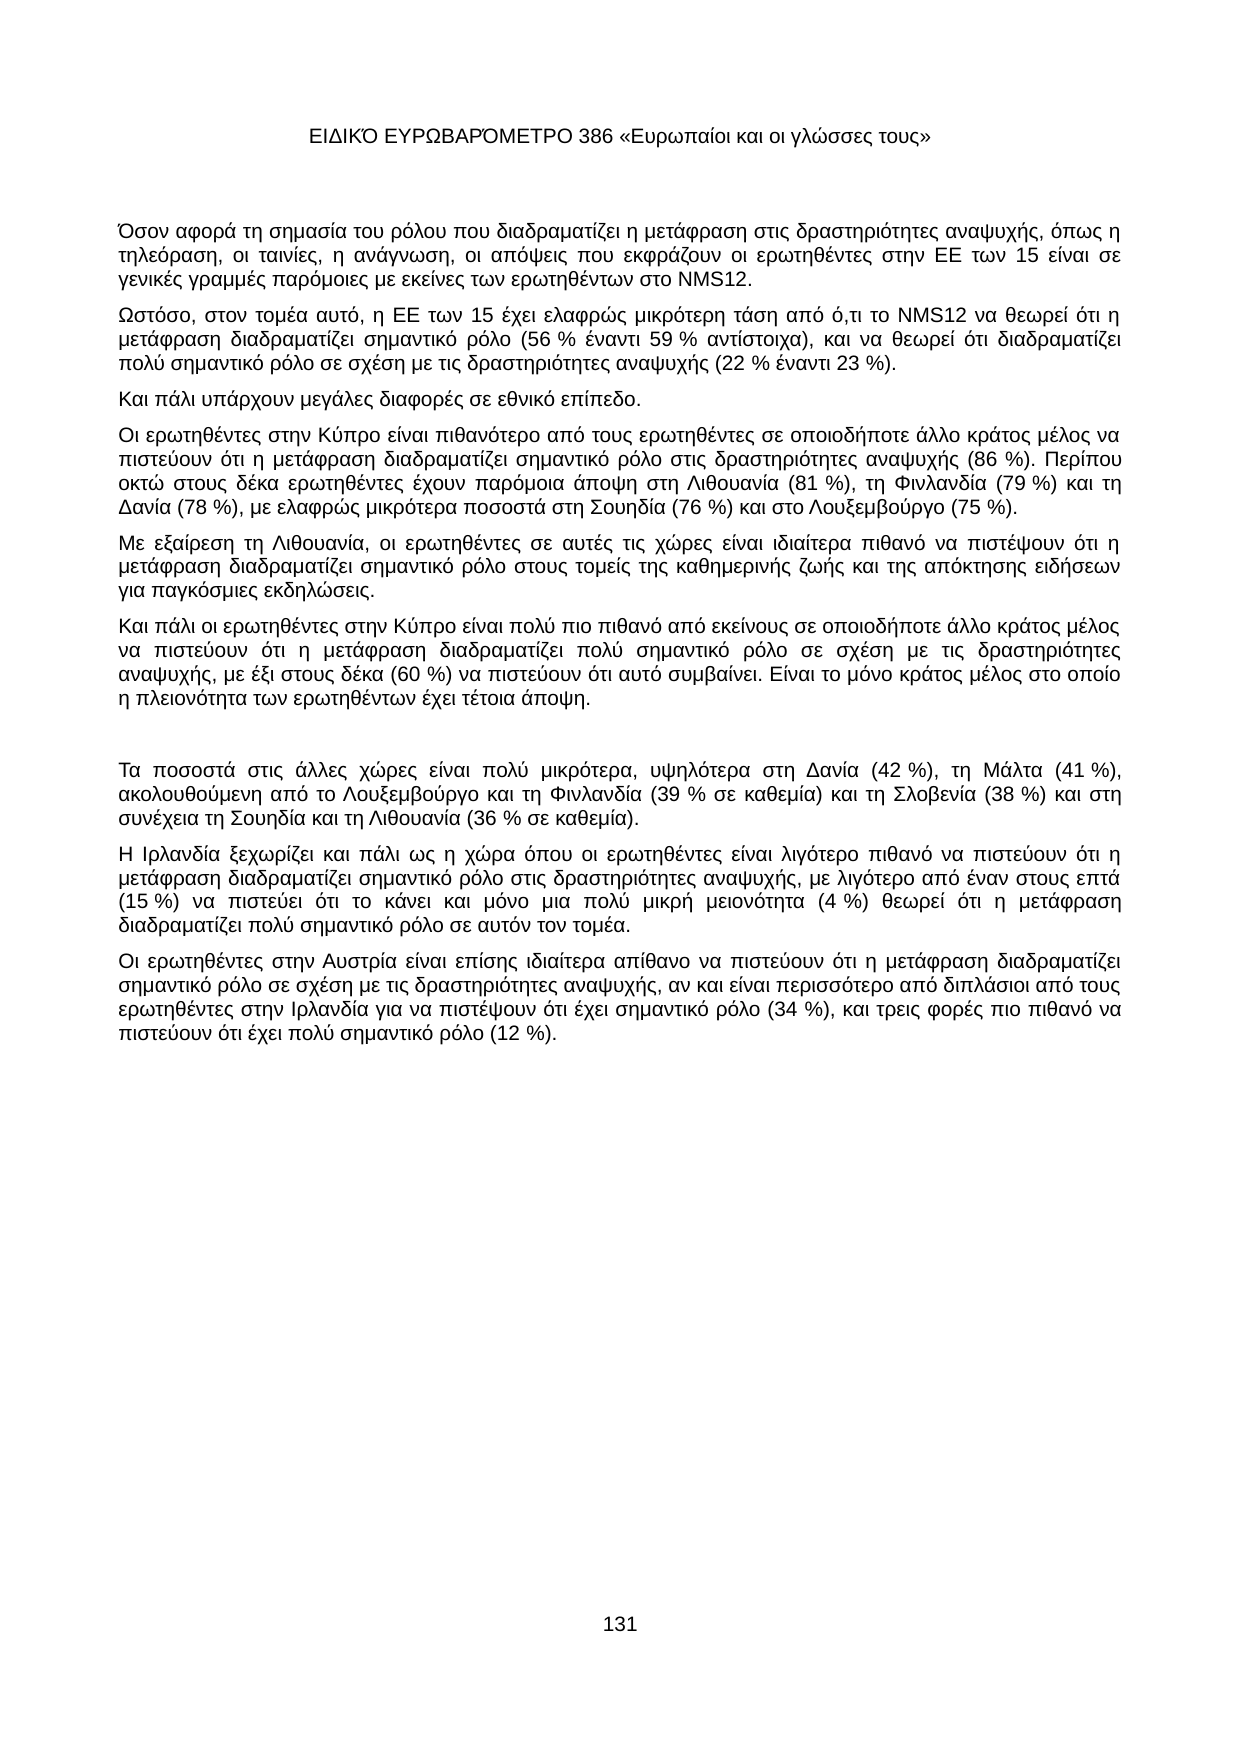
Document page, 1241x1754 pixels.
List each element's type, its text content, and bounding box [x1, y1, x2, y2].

text Οι ερωτηθέντες στην Κύπρο είναι πιθανότερο από τους ερωτηθέντες σε οποιοδήποτε άλλο κράτος μέλος να πιστεύουν ότι η μετάφραση διαδραματίζει σημαντικό ρόλο στις δραστηριότητες αναψυχής (86 %). Περίπου οκτώ στους δέκα ερωτηθέντες έχουν παρόμοια άποψη στη Λιθουανία (81 %), τη Φινλανδία (79 %) και τη Δανία (78 %), με ελαφρώς μικρότερα ποσοστά στη Σουηδία (76 %) και στο Λουξεμβούργο (75 %). [118, 423, 1122, 518]
text Όσον αφορά τη σημασία του ρόλου που διαδραματίζει η μετάφραση στις δραστηριότητες αναψυχής, όπως η τηλεόραση, οι ταινίες, η ανάγνωση, οι απόψεις που εκφράζουν οι ερωτηθέντες στην ΕΕ των 15 είναι σε γενικές γραμμές παρόμοιες με εκείνες των ερωτηθέντων στο NMS12. [118, 219, 1122, 291]
text Η Ιρλανδία ξεχωρίζει και πάλι ως η χώρα όπου οι ερωτηθέντες είναι λιγότερο πιθανό να πιστεύουν ότι η μετάφραση διαδραματίζει σημαντικό ρόλο στις δραστηριότητες αναψυχής, με λιγότερο από έναν στους επτά (15 %) να πιστεύει ότι το κάνει και μόνο μια πολύ μικρή μειονότητα (4 %) θεωρεί ότι η μετάφραση διαδραματίζει πολύ σημαντικό ρόλο σε αυτόν τον τομέα. [118, 841, 1122, 937]
text Ωστόσο, στον τομέα αυτό, η ΕΕ των 15 έχει ελαφρώς μικρότερη τάση από ό,τι το NMS12 να θεωρεί ότι η μετάφραση διαδραματίζει σημαντικό ρόλο (56 % έναντι 59 % αντίστοιχα), και να θεωρεί ότι διαδραματίζει πολύ σημαντικό ρόλο σε σχέση με τις δραστηριότητες αναψυχής (22 % έναντι 23 %). [118, 303, 1122, 375]
text Τα ποσοστά στις άλλες χώρες είναι πολύ μικρότερα, υψηλότερα στη Δανία (42 %), τη Μάλτα (41 %), ακολουθούμενη από το Λουξεμβούργο και τη Φινλανδία (39 % σε καθεμία) και τη Σλοβενία (38 %) και στη συνέχεια τη Σουηδία και τη Λιθουανία (36 % σε καθεμία). [118, 758, 1122, 829]
text Και πάλι οι ερωτηθέντες στην Κύπρο είναι πολύ πιο πιθανό από εκείνους σε οποιοδήποτε άλλο κράτος μέλος να πιστεύουν ότι η μετάφραση διαδραματίζει πολύ σημαντικό ρόλο σε σχέση με τις δραστηριότητες αναψυχής, με έξι στους δέκα (60 %) να πιστεύουν ότι αυτό συμβαίνει. Είναι το μόνο κράτος μέλος στο οποίο η πλειονότητα των ερωτηθέντων έχει τέτοια άποψη. [118, 614, 1122, 710]
text Οι ερωτηθέντες στην Αυστρία είναι επίσης ιδιαίτερα απίθανο να πιστεύουν ότι η μετάφραση διαδραματίζει σημαντικό ρόλο σε σχέση με τις δραστηριότητες αναψυχής, αν και είναι περισσότερο από διπλάσιοι από τους ερωτηθέντες στην Ιρλανδία για να πιστέψουν ότι έχει σημαντικό ρόλο (34 %), και τρεις φορές πιο πιθανό να πιστεύουν ότι έχει πολύ σημαντικό ρόλο (12 %). [118, 949, 1122, 1045]
text Και πάλι υπάρχουν μεγάλες διαφορές σε εθνικό επίπεδο. [118, 387, 1122, 411]
text Με εξαίρεση τη Λιθουανία, οι ερωτηθέντες σε αυτές τις χώρες είναι ιδιαίτερα πιθανό να πιστέψουν ότι η μετάφραση διαδραματίζει σημαντικό ρόλο στους τομείς της καθημερινής ζωής και της απόκτησης ειδήσεων για παγκόσμιες εκδηλώσεις. [118, 530, 1122, 602]
